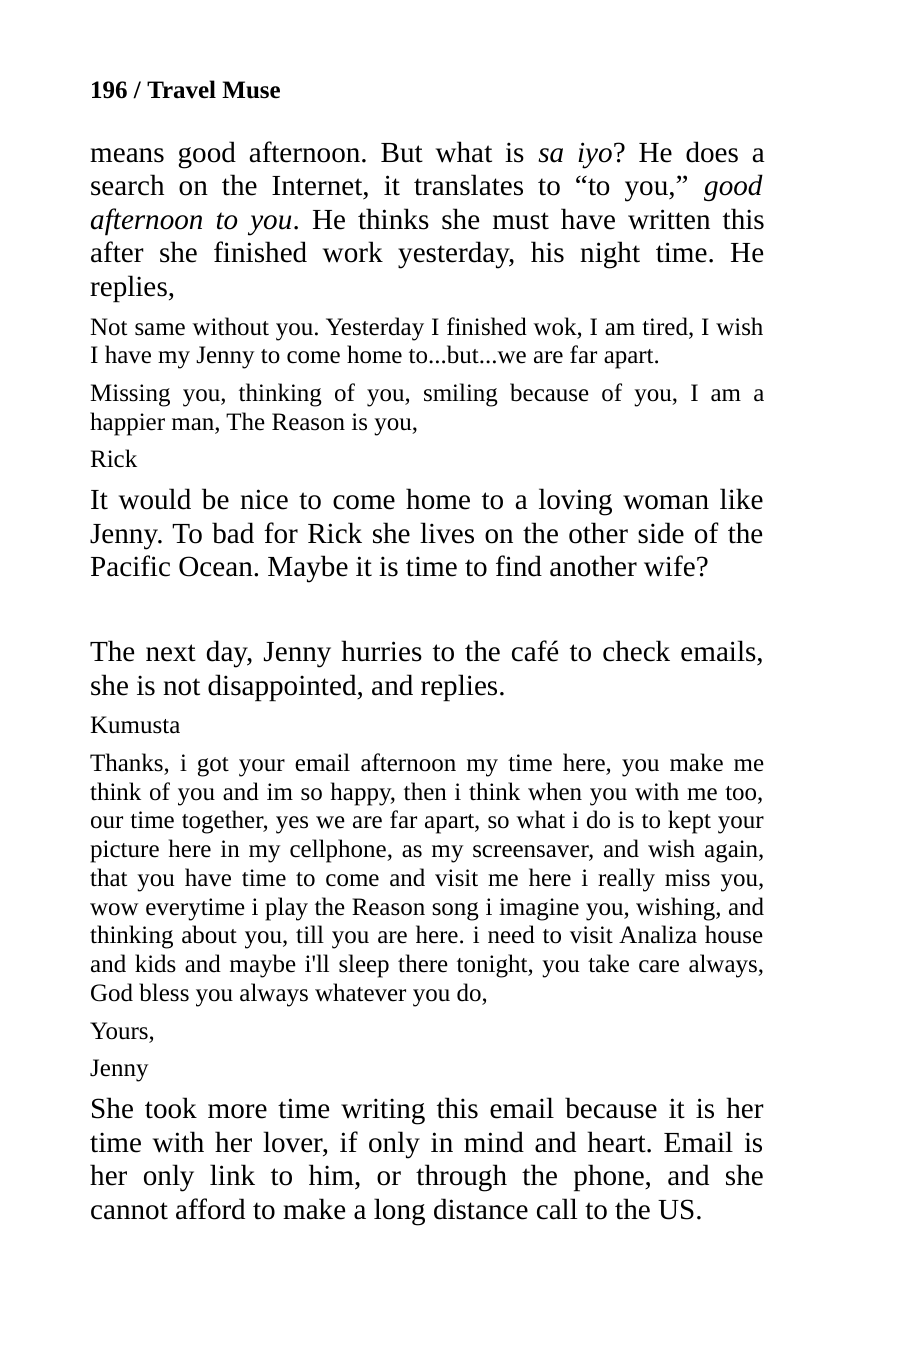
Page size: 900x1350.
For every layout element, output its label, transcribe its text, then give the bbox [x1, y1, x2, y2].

text Thanks, i got your email afternoon my time here, you make me think of you and im so happy, then i think when you with me too, our time together, yes we are far apart, so what i do is to kept your picture here in my cellphone, as my screensaver, and wish again, that you have time to come and visit me here i really miss you, wow everytime i play the Reason song i imagine you, wishing, and thinking about you, till you are here. i need to visit Analiza house and kids and maybe i'll sleep there tonight, you take care always, God bless you always whatever you do, [90, 748, 765, 1007]
text means good afternoon. But what is sa iyo? He does a search on the Internet, it translates to “to you,” good afternoon to you. He thinks she must have written this after she finished work yesterday, his night time. He replies, [90, 135, 765, 303]
text Rick [90, 444, 765, 473]
text Kumusta [90, 710, 765, 739]
text The next day, Jenny hurries to the café to check emails, she is not disappointed, and replies. [90, 634, 765, 701]
text It would be nice to come home to a loving woman like Jenny. To bad for Rick she lives on the other side of the Pacific Ocean. Maybe it is time to find another wife? [90, 482, 765, 583]
text Not same without you. Yesterday I finished wok, I am tired, I wish I have my Jenny to come home to...but...we are far apart. [90, 312, 765, 369]
text Missing you, thinking of you, smiling because of you, I am a happier man, The Reason is you, [90, 378, 765, 436]
text Yours, [90, 1016, 765, 1044]
text She took more time writing this email because it is her time with her lover, if only in mind and heart. Email is her only link to him, or through the phone, and she cannot afford to make a long distance call to the US. [90, 1091, 765, 1225]
text Jenny [90, 1053, 765, 1082]
